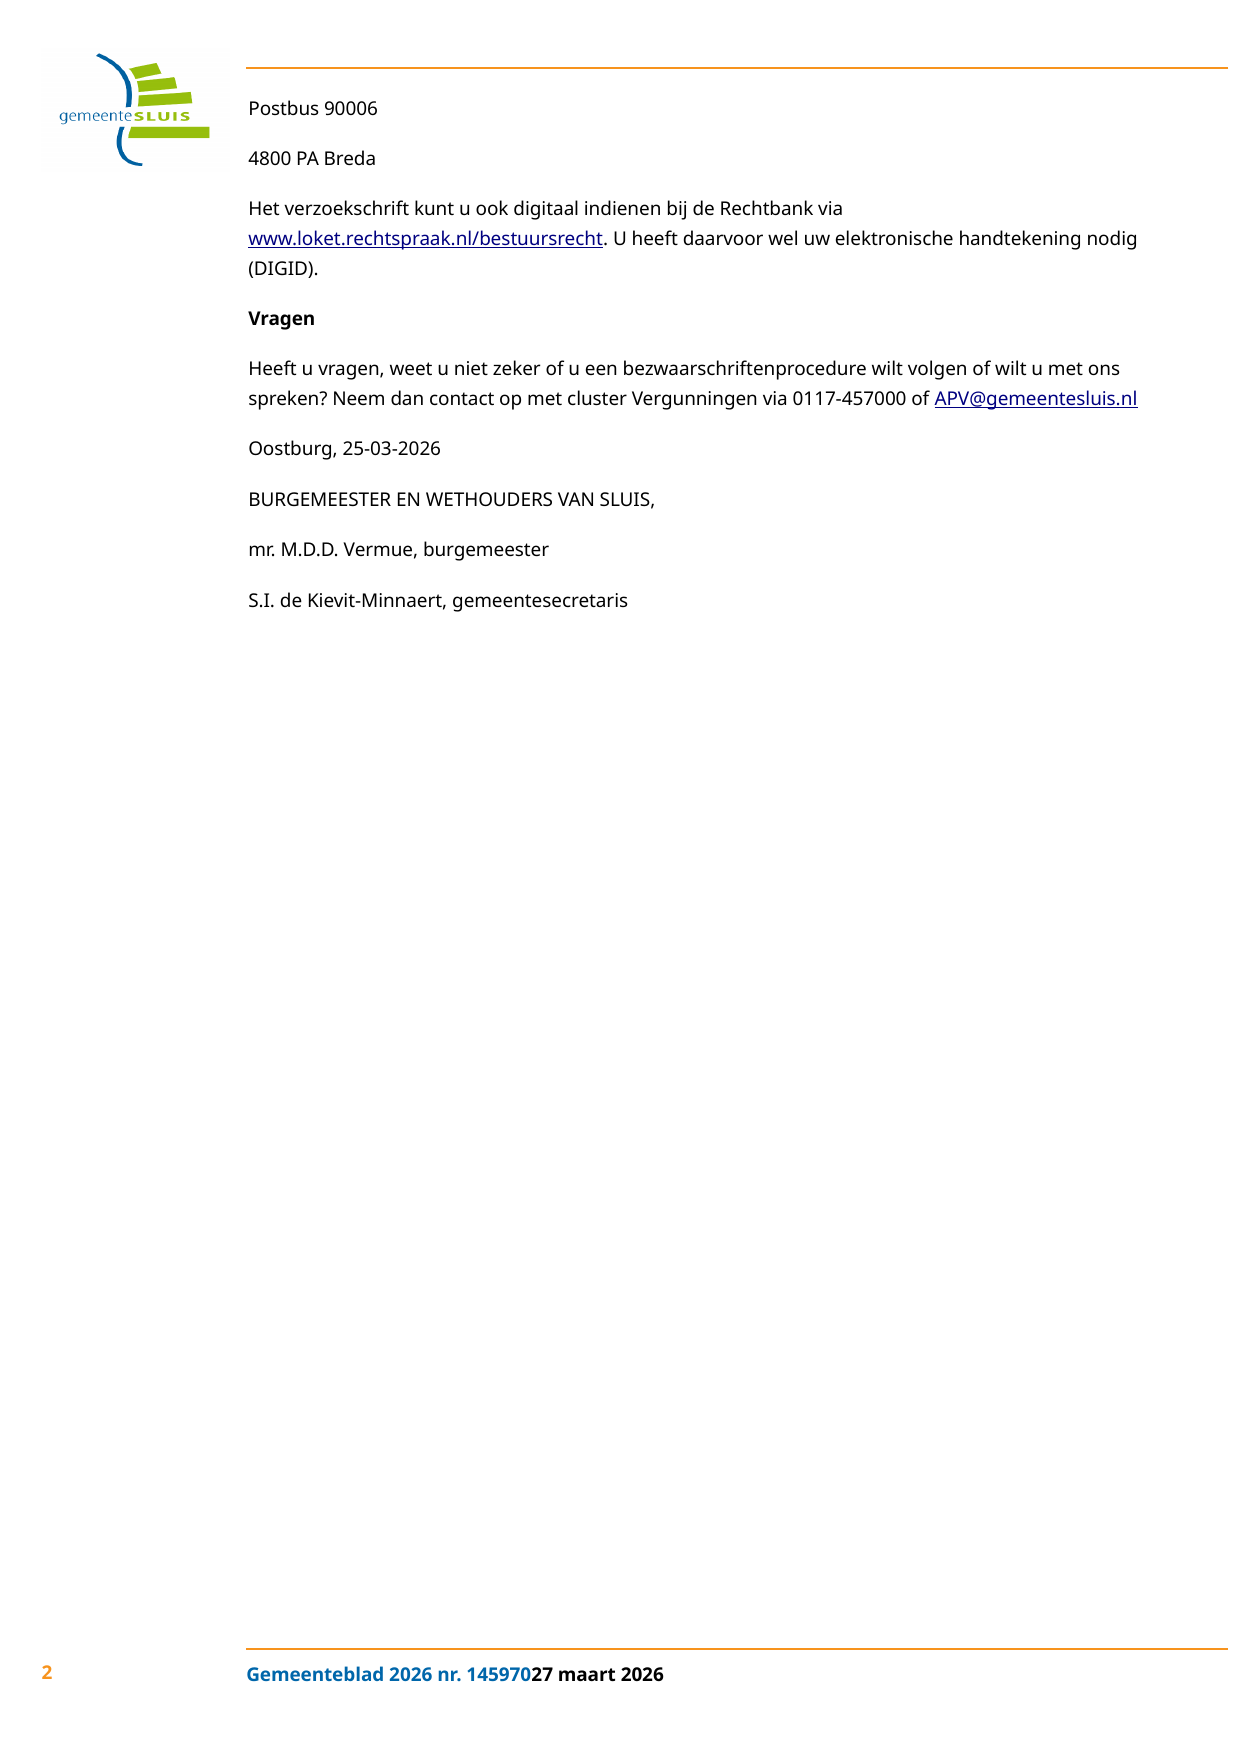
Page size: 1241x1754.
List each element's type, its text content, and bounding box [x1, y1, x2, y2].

text Het verzoekschrift kunt u ook digitaal indienen bij de Rechtbank via www.loket.rechtspraak.nl/bestuursrecht. U heeft daarvoor wel uw elektronische handtekening nodig (DIGID). [248, 196, 1152, 281]
text Oostburg, 25-03-2026 [248, 436, 1152, 461]
text Postbus 90006 [248, 95, 1152, 121]
text S.I. de Kievit-Minnaert, gemeentesecretaris [248, 587, 1152, 613]
text 4800 PA Breda [248, 145, 1152, 171]
text Heeft u vragen, weet u niet zeker of u een bezwaarschriftenprocedure wilt volgen of wilt u met ons spreken? Neem dan contact op met cluster Vergunningen via 0117-457000 of APV@gemeentesluis.nl [248, 356, 1152, 411]
text mr. M.D.D. Vermue, burgemeester [248, 536, 1152, 562]
text Vragen [248, 305, 1152, 331]
text BURGEMEESTER EN WETHOUDERS VAN SLUIS, [248, 486, 1152, 512]
picture [41, 47, 231, 172]
